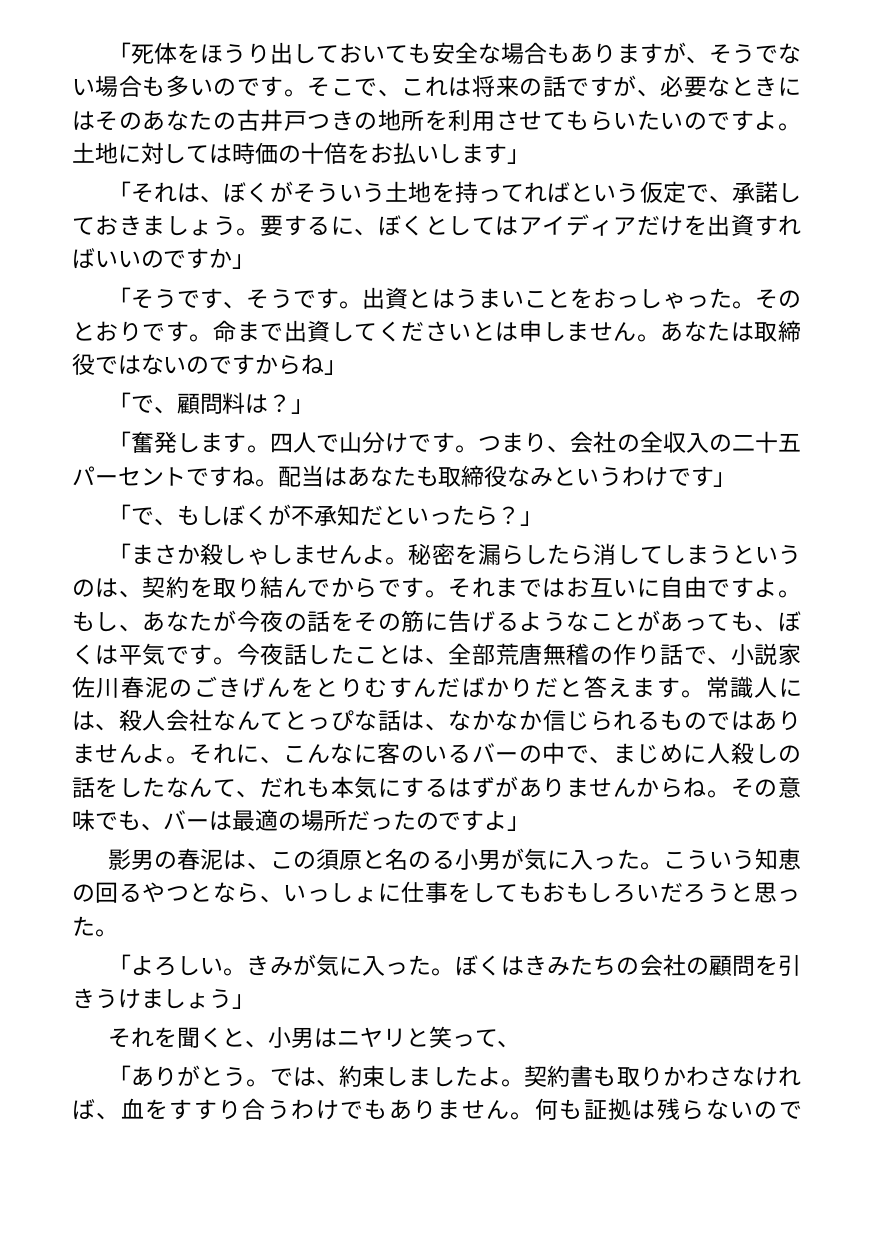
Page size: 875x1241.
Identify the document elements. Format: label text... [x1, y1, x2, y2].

text 「そうです、そうです。出資とはうまいことをおっしゃった。そのとおりです。命まで出資してくださいとは申しません。あなたは取締役ではないのですからね」 [72, 281, 802, 380]
text 「死体をほうり出しておいても安全な場合もありますが、そうでない場合も多いのです。そこで、これは将来の話ですが、必要なときにはそのあなたの古井戸つきの地所を利用させてもらいたいのですよ。土地に対しては時価の十倍をお払いします」 [72, 36, 802, 169]
text それを聞くと、小男はニヤリと笑って、 [72, 1020, 802, 1053]
text 「で、もしぼくが不承知だといったら？」 [72, 498, 802, 531]
text 「まさか殺しゃしませんよ。秘密を漏らしたら消してしまうというのは、契約を取り結んでからです。それまではお互いに自由ですよ。もし、あなたが今夜の話をその筋に告げるようなことがあっても、ぼくは平気です。今夜話したことは、全部荒唐無稽の作り話で、小説家佐川春泥のごきげんをとりむすんだばかりだと答えます。常識人には、殺人会社なんてとっぴな話は、なかなか信じられるものではありませんよ。それに、こんなに客のいるバーの中で、まじめに人殺しの話をしたなんて、だれも本気にするはずがありませんからね。その意味でも、バーは最適の場所だったのですよ」 [72, 537, 802, 836]
text 「それは、ぼくがそういう土地を持ってればという仮定で、承諾しておきましょう。要するに、ぼくとしてはアイディアだけを出資すればいいのですか」 [72, 175, 802, 274]
text 「ありがとう。では、約束しましたよ。契約書も取りかわさなければ、血をすすり合うわけでもありません。何も証拠は残らないので [72, 1059, 802, 1126]
text 「よろしい。きみが気に入った。ぼくはきみたちの会社の顧問を引きうけましょう」 [72, 947, 802, 1014]
text 「で、顧問料は？」 [72, 386, 802, 419]
text 影男の春泥は、この須原と名のる小男が気に入った。こういう知恵の回るやつとなら、いっしょに仕事をしてもおもしろいだろうと思った。 [72, 842, 802, 942]
text 「奮発します。四人で山分けです。つまり、会社の全収入の二十五パーセントですね。配当はあなたも取締役なみというわけです」 [72, 425, 802, 492]
